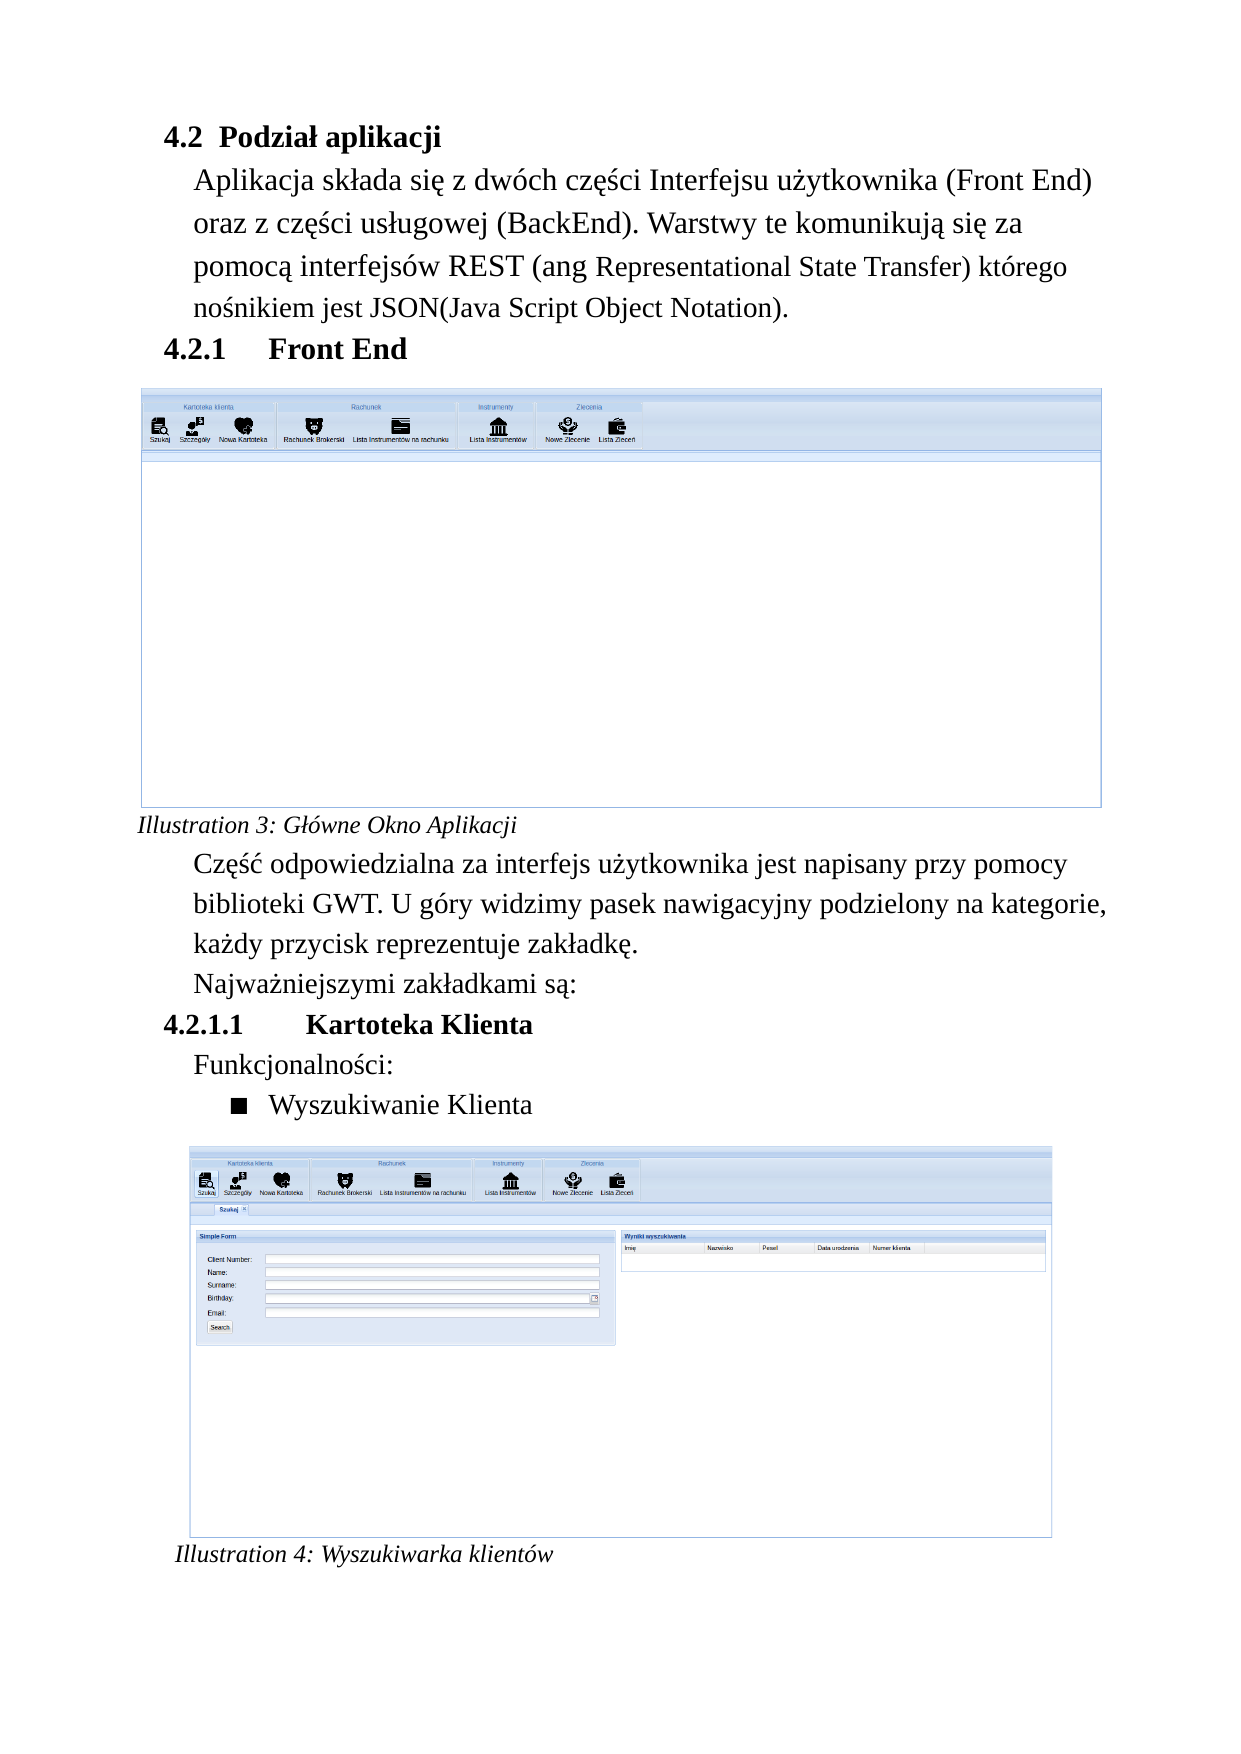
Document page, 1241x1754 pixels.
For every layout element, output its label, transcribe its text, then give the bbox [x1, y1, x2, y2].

picture [137, 386, 1104, 811]
list Illustration 3: Główne Okno Aplikacji [137, 811, 1103, 839]
list Aplikacja składa się z dwóch części Interfejsu użytkownika (Front End) oraz z części usługowej (BackEnd). Warstwy te komunikują się za pomocą interfejsów REST (ang Representational State Transfer) którego nośnikiem jest JSON(Java Script Object Notation). [156, 161, 1122, 324]
list Wyszukiwanie Klienta [231, 1087, 1122, 1121]
list Funkcjonalności: [156, 1047, 1122, 1081]
list Kartoteka Klienta [156, 1007, 1122, 1040]
list Front End [156, 330, 1122, 366]
list Część odpowiedzialna za interfejs użytkownika jest napisany przy pomocy biblioteki GWT. U góry widzimy pasek nawigacyjny podzielony na kategorie, każdy przycisk reprezentuje zakładkę. [137, 373, 1122, 960]
list Podział aplikacji [156, 118, 1122, 154]
list Illustration 4: Wyszukiwarka klientów [174, 1540, 1066, 1568]
list Najważniejszymi zakładkami są: [156, 967, 1122, 1000]
picture [187, 1140, 1053, 1540]
list [174, 1128, 1066, 1140]
